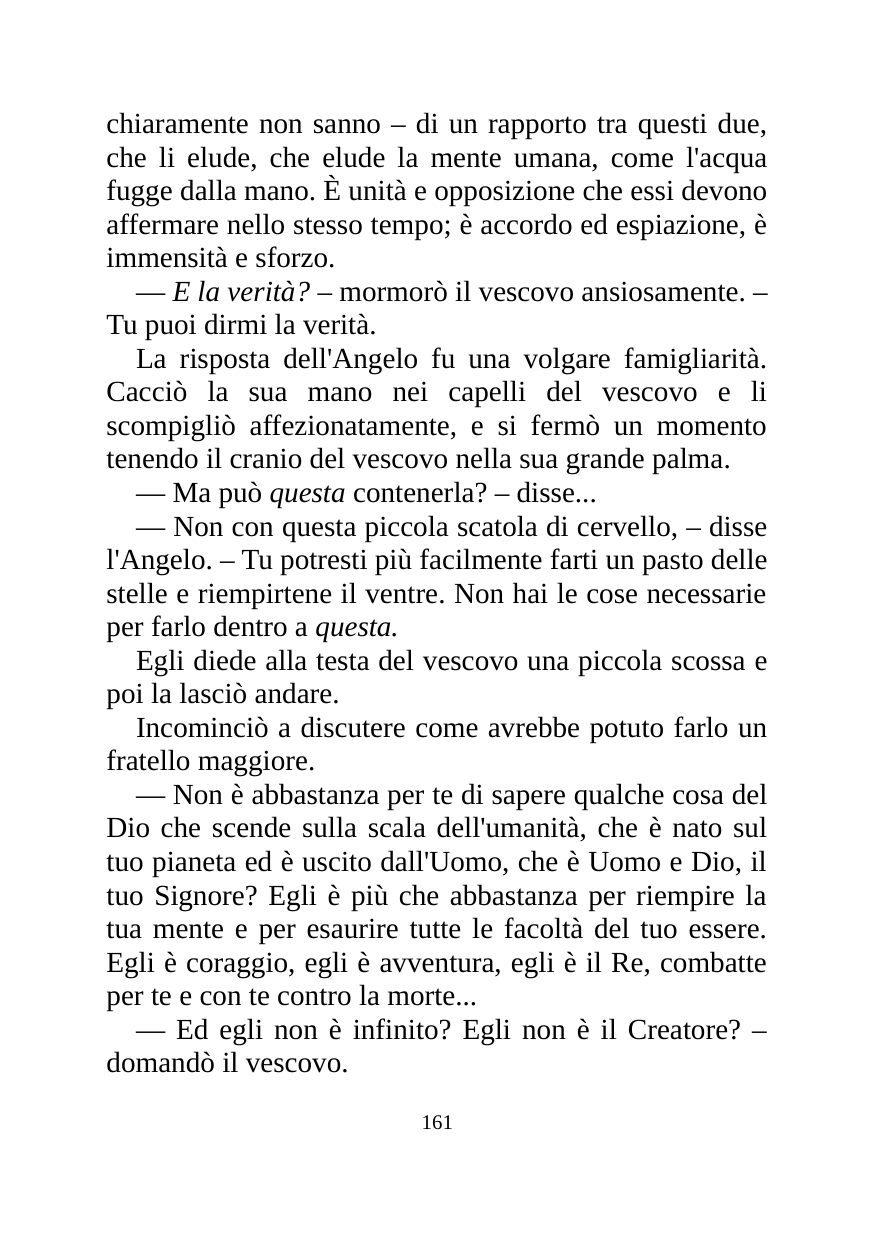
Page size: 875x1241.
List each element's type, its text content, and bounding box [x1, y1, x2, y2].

text La risposta dell'Angelo fu una volgare famigliarità. Cacciò la sua mano nei capelli del vescovo e li scompigliò affezionatamente, e si fermò un momento tenendo il cranio del vescovo nella sua grande palma. [106, 341, 768, 475]
text — Ed egli non è infinito? Egli non è il Creatore? – domandò il vescovo. [106, 1012, 768, 1079]
text Egli diede alla testa del vescovo una piccola scossa e poi la lasciò andare. [106, 643, 768, 710]
text — Non con questa piccola scatola di cervello, – disse l'Angelo. – Tu potresti più facilmente farti un pasto delle stelle e riempirtene il ventre. Non hai le cose necessarie per farlo dentro a questa. [106, 509, 768, 643]
text chiaramente non sanno – di un rapporto tra questi due, che li elude, che elude la mente umana, come l'acqua fugge dalla mano. È unità e opposizione che essi devono affermare nello stesso tempo; è accordo ed espiazione, è immensità e sforzo. [106, 106, 768, 274]
text — Non è abbastanza per te di sapere qualche cosa del Dio che scende sulla scala dell'umanità, che è nato sul tuo pianeta ed è uscito dall'Uomo, che è Uomo e Dio, il tuo Signore? Egli è più che abbastanza per riempire la tua mente e per esaurire tutte le facoltà del tuo essere. Egli è coraggio, egli è avventura, egli è il Re, combatte per te e con te contro la morte... [106, 777, 768, 1012]
text Incominciò a discutere come avrebbe potuto farlo un fratello maggiore. [106, 710, 768, 777]
text — Ma può questa contenerla? – disse... [106, 475, 768, 509]
text — E la verità? – mormorò il vescovo ansiosamente. – Tu puoi dirmi la verità. [106, 274, 768, 341]
